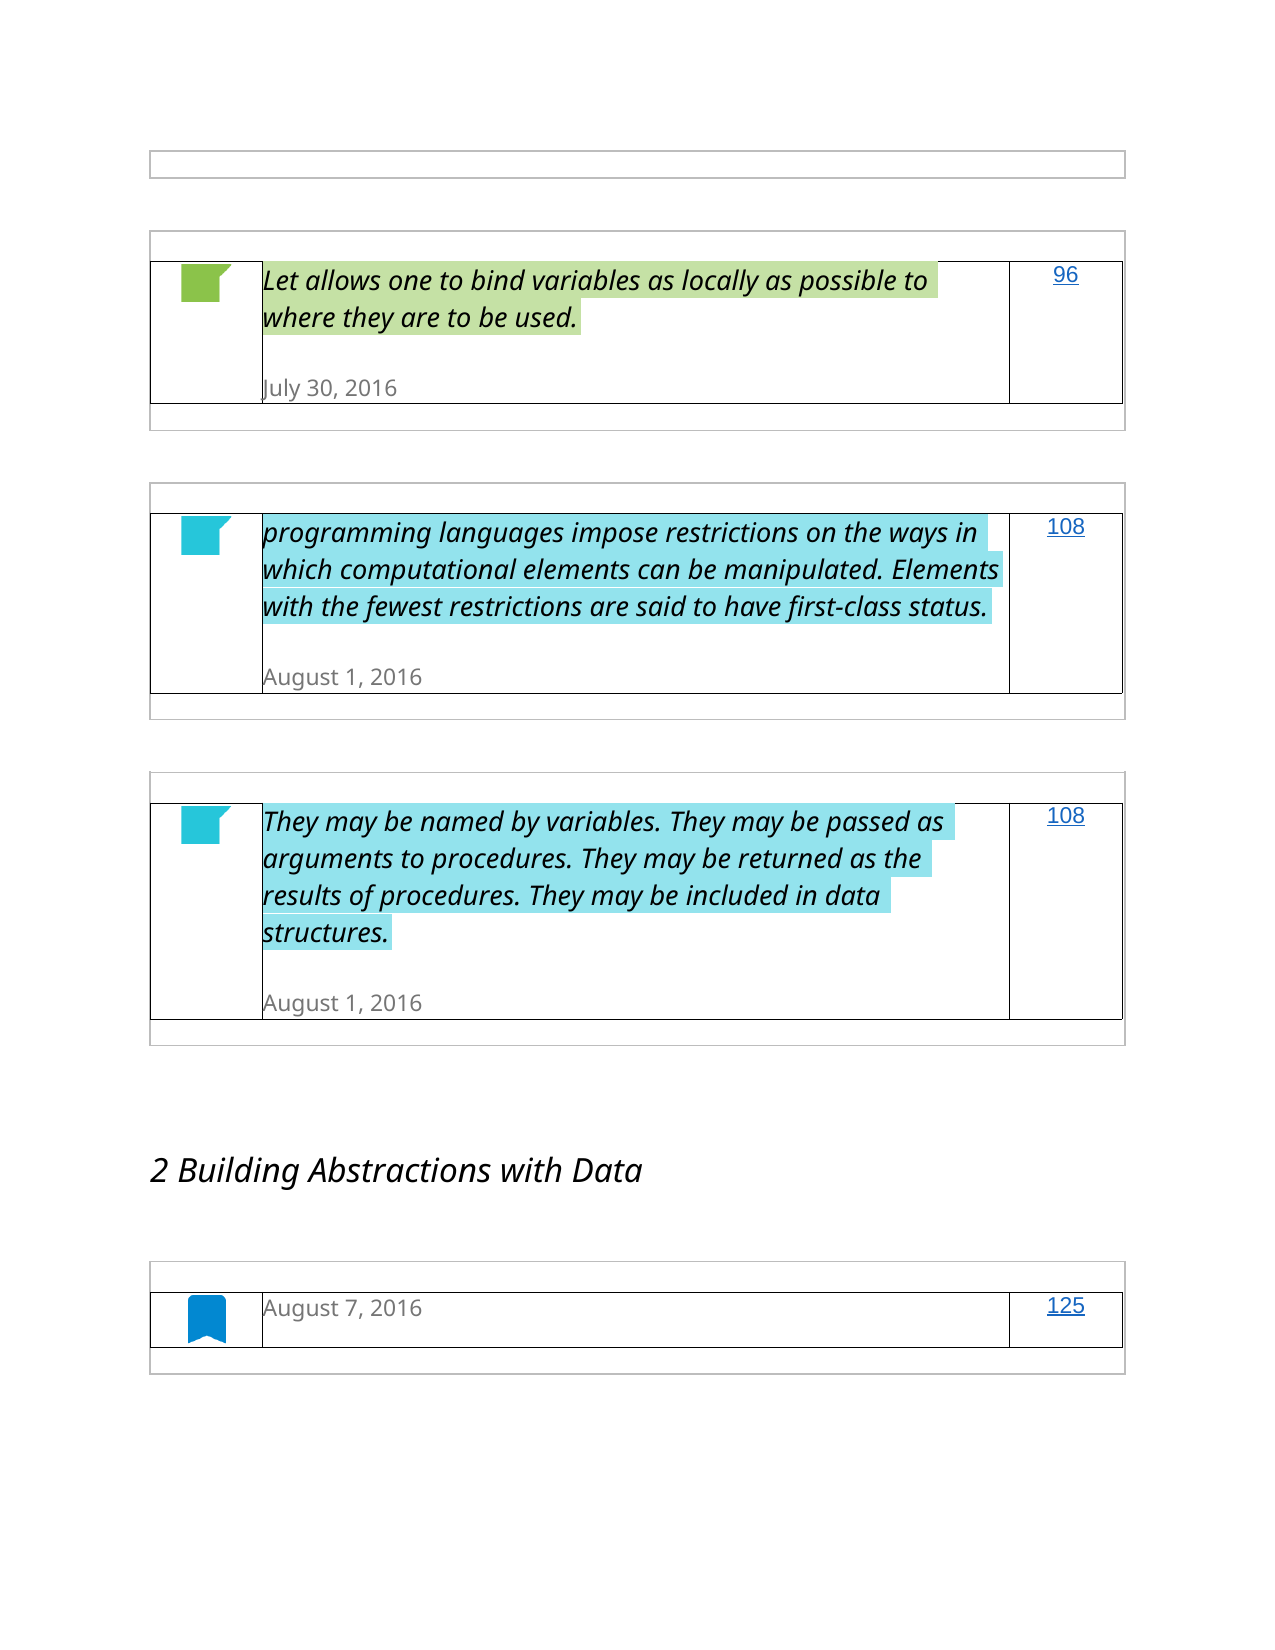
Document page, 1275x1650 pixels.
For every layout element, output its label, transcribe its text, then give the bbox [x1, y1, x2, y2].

table_header [151, 1293, 262, 1347]
table_header [151, 773, 1124, 1045]
table_header 96 [1010, 262, 1122, 403]
table_header [151, 262, 262, 403]
picture [181, 806, 232, 844]
table_header 108 [1010, 804, 1122, 1018]
table_header [151, 804, 262, 1018]
table_header August 7, 2016 [263, 1293, 1009, 1347]
table_header They may be named by variables. They may be passed as arguments to procedures. They may be returned as the results of procedures. They may be included in data structures. August 1, 2016 [263, 804, 1009, 1018]
table_header [151, 514, 262, 692]
table_header [151, 484, 1124, 719]
table_header 108 [1010, 514, 1122, 692]
table_header Let allows one to bind variables as locally as possible to where they are to be used. July 30, 2016 [263, 262, 1009, 403]
table_header [151, 1262, 1124, 1373]
table_header programming languages impose restrictions on the ways in which computational elements can be manipulated. Elements with the fewest restrictions are said to have first-class status. August 1, 2016 [263, 514, 1009, 692]
table_header 125 [1010, 1293, 1122, 1347]
table_header [151, 232, 1124, 429]
picture [181, 264, 232, 302]
table_header [151, 152, 1124, 177]
picture [181, 1295, 232, 1344]
subtitle 2 Building Abstractions with Data [150, 1147, 1125, 1192]
picture [181, 516, 232, 555]
